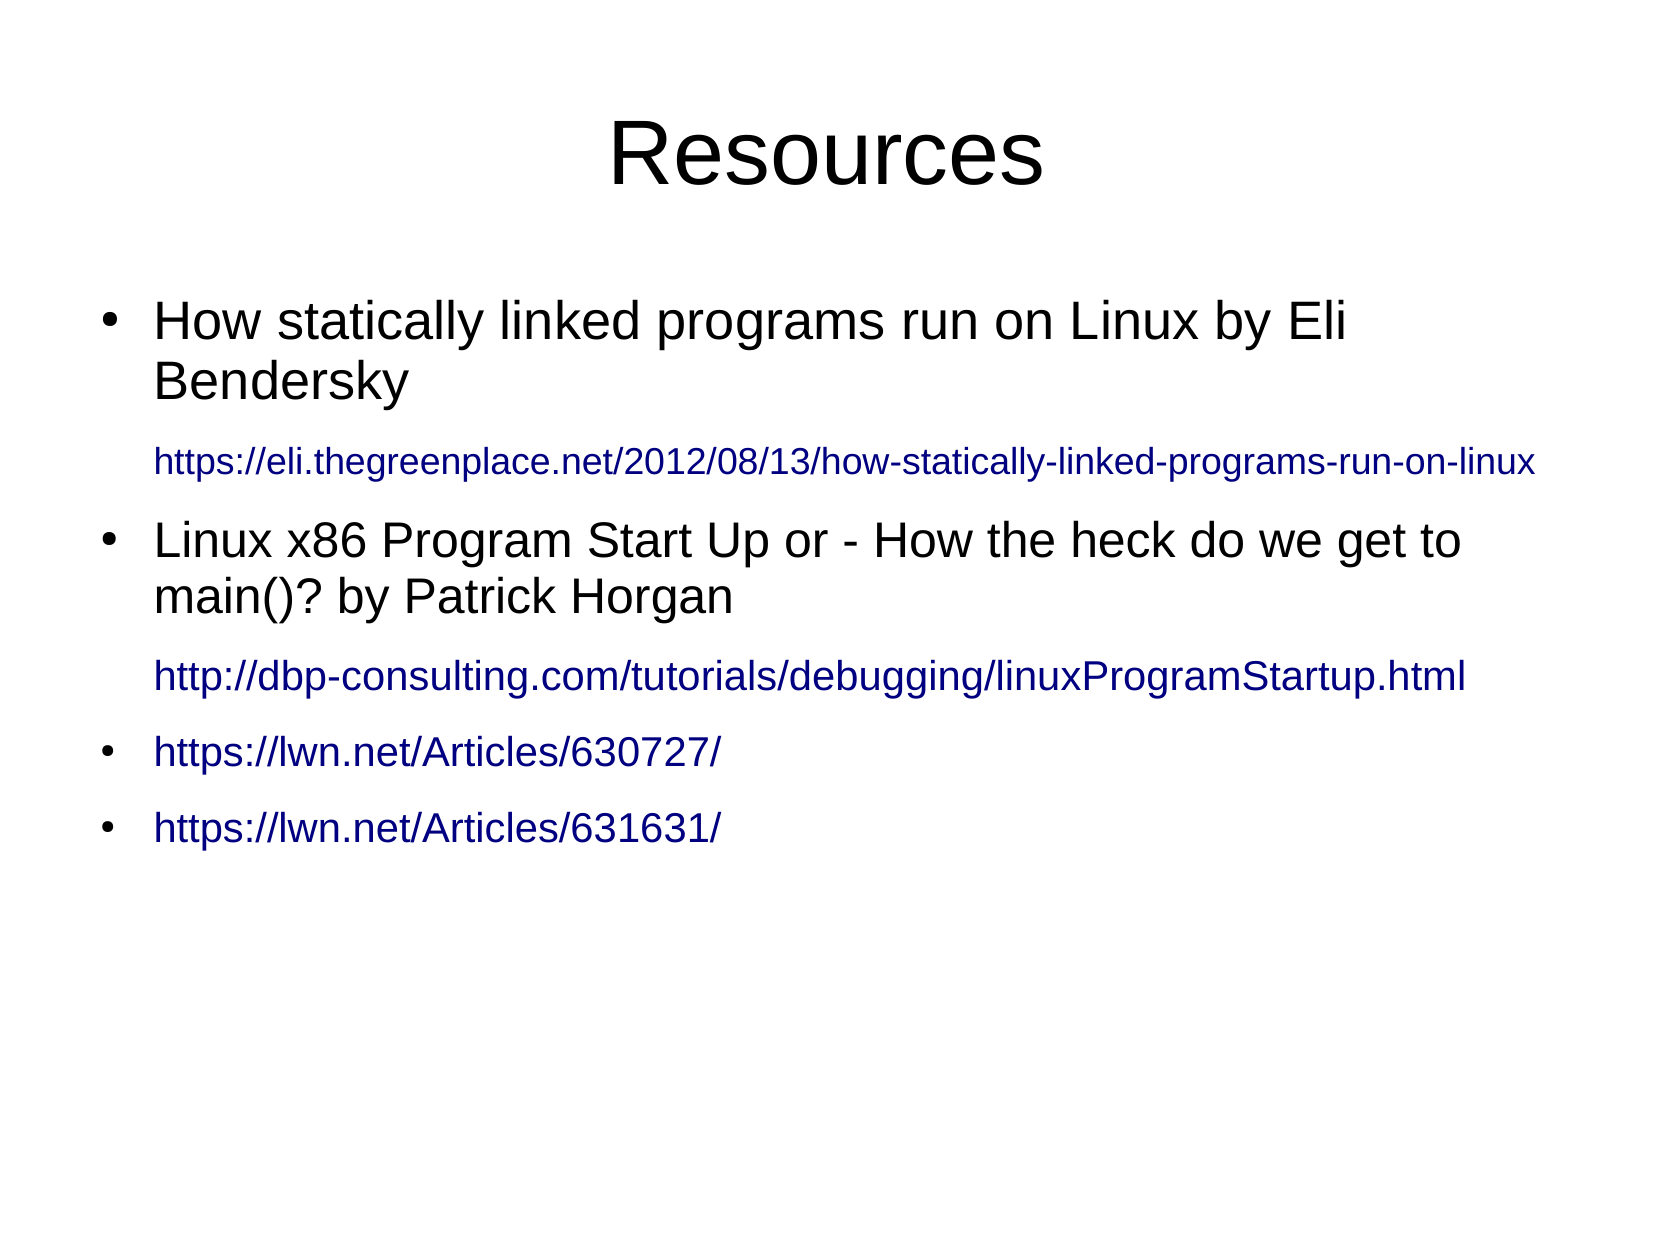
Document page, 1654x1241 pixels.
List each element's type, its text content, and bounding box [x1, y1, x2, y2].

title Resources [82, 49, 1571, 257]
list How statically linked programs run on Linux by Eli Bendersky https://eli.thegreenplace.net/2012/08/13/how-statically-linked-programs-run-on-linux Linux x86 Program Start Up or - How the heck do we get to main()? by Patrick Horgan http://dbp-consulting.com/tutorials/debugging/linuxProgramStartup.html https://lwn.net/Articles/630727/ https://lwn.net/Articles/631631/ [82, 290, 1571, 1010]
